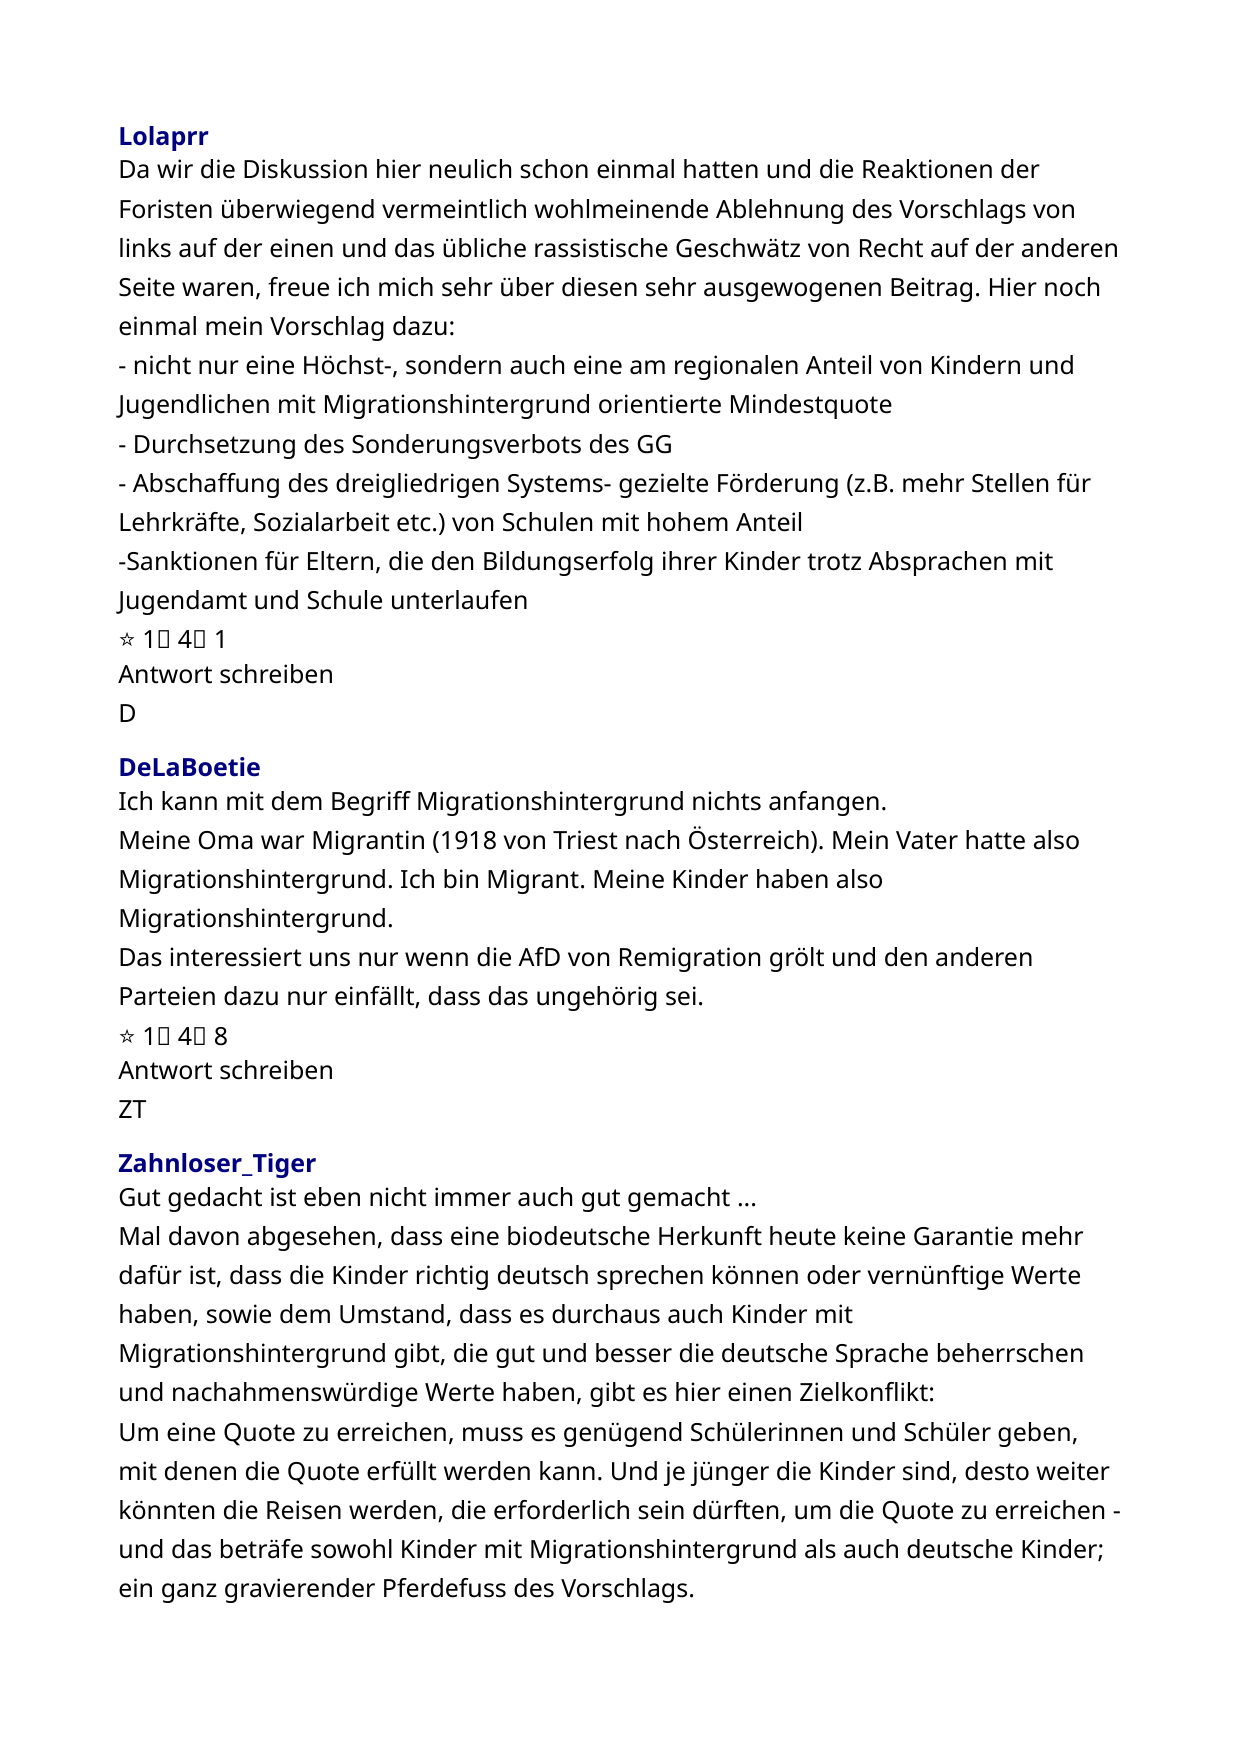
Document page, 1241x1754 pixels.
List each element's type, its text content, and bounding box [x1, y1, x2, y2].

text Antwort schreiben [118, 1052, 1122, 1086]
text Mal davon abgesehen, dass eine biodeutsche Herkunft heute keine Garantie mehr dafür ist, dass die Kinder richtig deutsch sprechen können oder vernünftige Werte haben, sowie dem Umstand, dass es durchaus auch Kinder mit Migrationshintergrund gibt, die gut und besser die deutsche Sprache beherrschen und nachahmenswürdige Werte haben, gibt es hier einen Zielkonflikt: Um eine Quote zu erreichen, muss es genügend Schülerinnen und Schüler geben, mit denen die Quote erfüllt werden kann. Und je jünger die Kinder sind, desto weiter könnten die Reisen werden, die erforderlich sein dürften, um die Quote zu erreichen - und das beträfe sowohl Kinder mit Migrationshintergrund als auch deutsche Kinder; ein ganz gravierender Pferdefuss des Vorschlags. [118, 1218, 1122, 1605]
text ⭐️ 1🙁 4🤨 1 [118, 622, 1122, 656]
text Da wir die Diskussion hier neulich schon einmal hatten und die Reaktionen der Foristen überwiegend vermeintlich wohlmeinende Ablehnung des Vorschlags von links auf der einen und das übliche rassistische Geschwätz von Recht auf der anderen Seite waren, freue ich mich sehr über diesen sehr ausgewogenen Beitrag. Hier noch einmal mein Vorschlag dazu: [118, 152, 1122, 343]
subtitle DeLaBoetie [118, 749, 1122, 783]
text - Durchsetzung des Sonderungsverbots des GG [118, 426, 1122, 460]
subtitle Zahnloser_Tiger [118, 1145, 1122, 1179]
text Ich kann mit dem Begriff Migrationshintergrund nichts anfangen. [118, 783, 1122, 817]
text - nicht nur eine Höchst-, sondern auch eine am regionalen Anteil von Kindern und Jugendlichen mit Migrationshintergrund orientierte Mindestquote [118, 348, 1122, 421]
text - Abschaffung des dreigliedrigen Systems- gezielte Förderung (z.B. mehr Stellen für Lehrkräfte, Sozialarbeit etc.) von Schulen mit hohem Anteil [118, 466, 1122, 539]
text -Sanktionen für Eltern, die den Bildungserfolg ihrer Kinder trotz Absprachen mit Jugendamt und Schule unterlaufen [118, 544, 1122, 617]
text D [118, 695, 1122, 729]
text Meine Oma war Migrantin (1918 von Triest nach Österreich). Mein Vater hatte also Migrationshintergrund. Ich bin Migrant. Meine Kinder haben also Migrationshintergrund. [118, 822, 1122, 935]
text ZT [118, 1091, 1122, 1126]
text Gut gedacht ist eben nicht immer auch gut gemacht ... [118, 1179, 1122, 1213]
text Antwort schreiben [118, 656, 1122, 690]
text Das interessiert uns nur wenn die AfD von Remigration grölt und den anderen Parteien dazu nur einfällt, dass das ungehörig sei. [118, 940, 1122, 1013]
text ⭐️ 1🙁 4🤨 8 [118, 1018, 1122, 1052]
subtitle Lolaprr [118, 118, 1122, 152]
